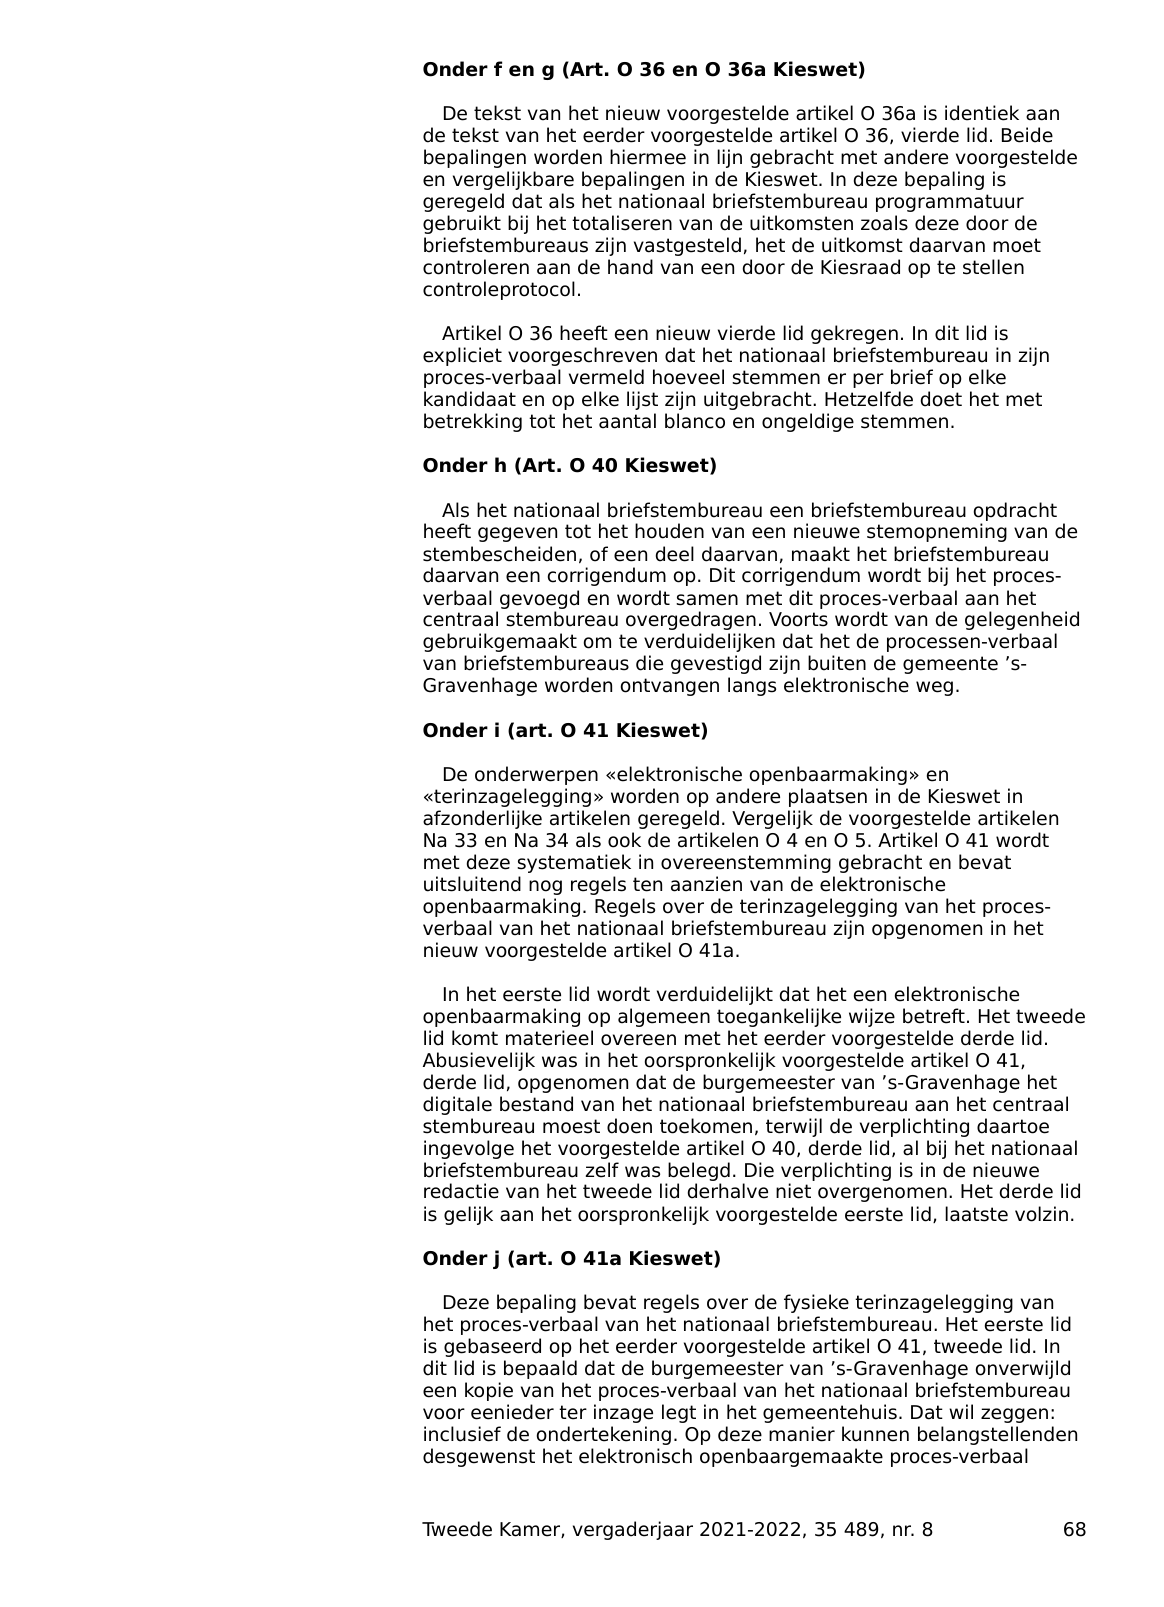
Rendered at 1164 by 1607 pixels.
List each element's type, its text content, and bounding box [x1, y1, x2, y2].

text De tekst van het nieuw voorgestelde artikel O 36a is identiek aan de tekst van het eerder voorgestelde artikel O 36, vierde lid. Beide bepalingen worden hiermee in lijn gebracht met andere voorgestelde en vergelijkbare bepalingen in de Kieswet. In deze bepaling is geregeld dat als het nationaal briefstembureau programmatuur gebruikt bij het totaliseren van de uitkomsten zoals deze door de briefstembureaus zijn vastgesteld, het de uitkomst daarvan moet controleren aan de hand van een door de Kiesraad op te stellen controleprotocol. [422, 103, 1087, 301]
text De onderwerpen «elektronische openbaarmaking» en «terinzagelegging» worden op andere plaatsen in de Kieswet in afzonderlijke artikelen geregeld. Vergelijk de voorgestelde artikelen Na 33 en Na 34 als ook de artikelen O 4 en O 5. Artikel O 41 wordt met deze systematiek in overeenstemming gebracht en bevat uitsluitend nog regels ten aanzien van de elektronische openbaarmaking. Regels over de terinzagelegging van het proces-verbaal van het nationaal briefstembureau zijn opgenomen in het nieuw voorgestelde artikel O 41a. [422, 764, 1087, 961]
subtitle Onder j (art. O 41a Kieswet) [422, 1248, 1087, 1269]
text Als het nationaal briefstembureau een briefstembureau opdracht heeft gegeven tot het houden van een nieuwe stemopneming van de stembescheiden, of een deel daarvan, maakt het briefstembureau daarvan een corrigendum op. Dit corrigendum wordt bij het proces-verbaal gevoegd en wordt samen met dit proces-verbaal aan het centraal stembureau overgedragen. Voorts wordt van de gelegenheid gebruikgemaakt om te verduidelijken dat het de processen-verbaal van briefstembureaus die gevestigd zijn buiten de gemeente ’s-Gravenhage worden ontvangen langs elektronische weg. [422, 499, 1087, 697]
text Deze bepaling bevat regels over de fysieke terinzagelegging van het proces-verbaal van het nationaal briefstembureau. Het eerste lid is gebaseerd op het eerder voorgestelde artikel O 41, tweede lid. In dit lid is bepaald dat de burgemeester van ’s-Gravenhage onverwijld een kopie van het proces-verbaal van het nationaal briefstembureau voor eenieder ter inzage legt in het gemeentehuis. Dat wil zeggen: inclusief de ondertekening. Op deze manier kunnen belangstellenden desgewenst het elektronisch openbaargemaakte proces-verbaal [422, 1292, 1087, 1468]
subtitle Onder h (Art. O 40 Kieswet) [422, 455, 1087, 477]
subtitle Onder f en g (Art. O 36 en O 36a Kieswet) [422, 59, 1087, 81]
subtitle Onder i (art. O 41 Kieswet) [422, 719, 1087, 741]
text In het eerste lid wordt verduidelijkt dat het een elektronische openbaarmaking op algemeen toegankelijke wijze betreft. Het tweede lid komt materieel overeen met het eerder voorgestelde derde lid. Abusievelijk was in het oorspronkelijk voorgestelde artikel O 41, derde lid, opgenomen dat de burgemeester van ’s-Gravenhage het digitale bestand van het nationaal briefstembureau aan het centraal stembureau moest doen toekomen, terwijl de verplichting daartoe ingevolge het voorgestelde artikel O 40, derde lid, al bij het nationaal briefstembureau zelf was belegd. Die verplichting is in de nieuwe redactie van het tweede lid derhalve niet overgenomen. Het derde lid is gelijk aan het oorspronkelijk voorgestelde eerste lid, laatste volzin. [422, 984, 1087, 1225]
text Artikel O 36 heeft een nieuw vierde lid gekregen. In dit lid is expliciet voorgeschreven dat het nationaal briefstembureau in zijn proces-verbaal vermeld hoeveel stemmen er per brief op elke kandidaat en op elke lijst zijn uitgebracht. Hetzelfde doet het met betrekking tot het aantal blanco en ongeldige stemmen. [422, 323, 1087, 433]
